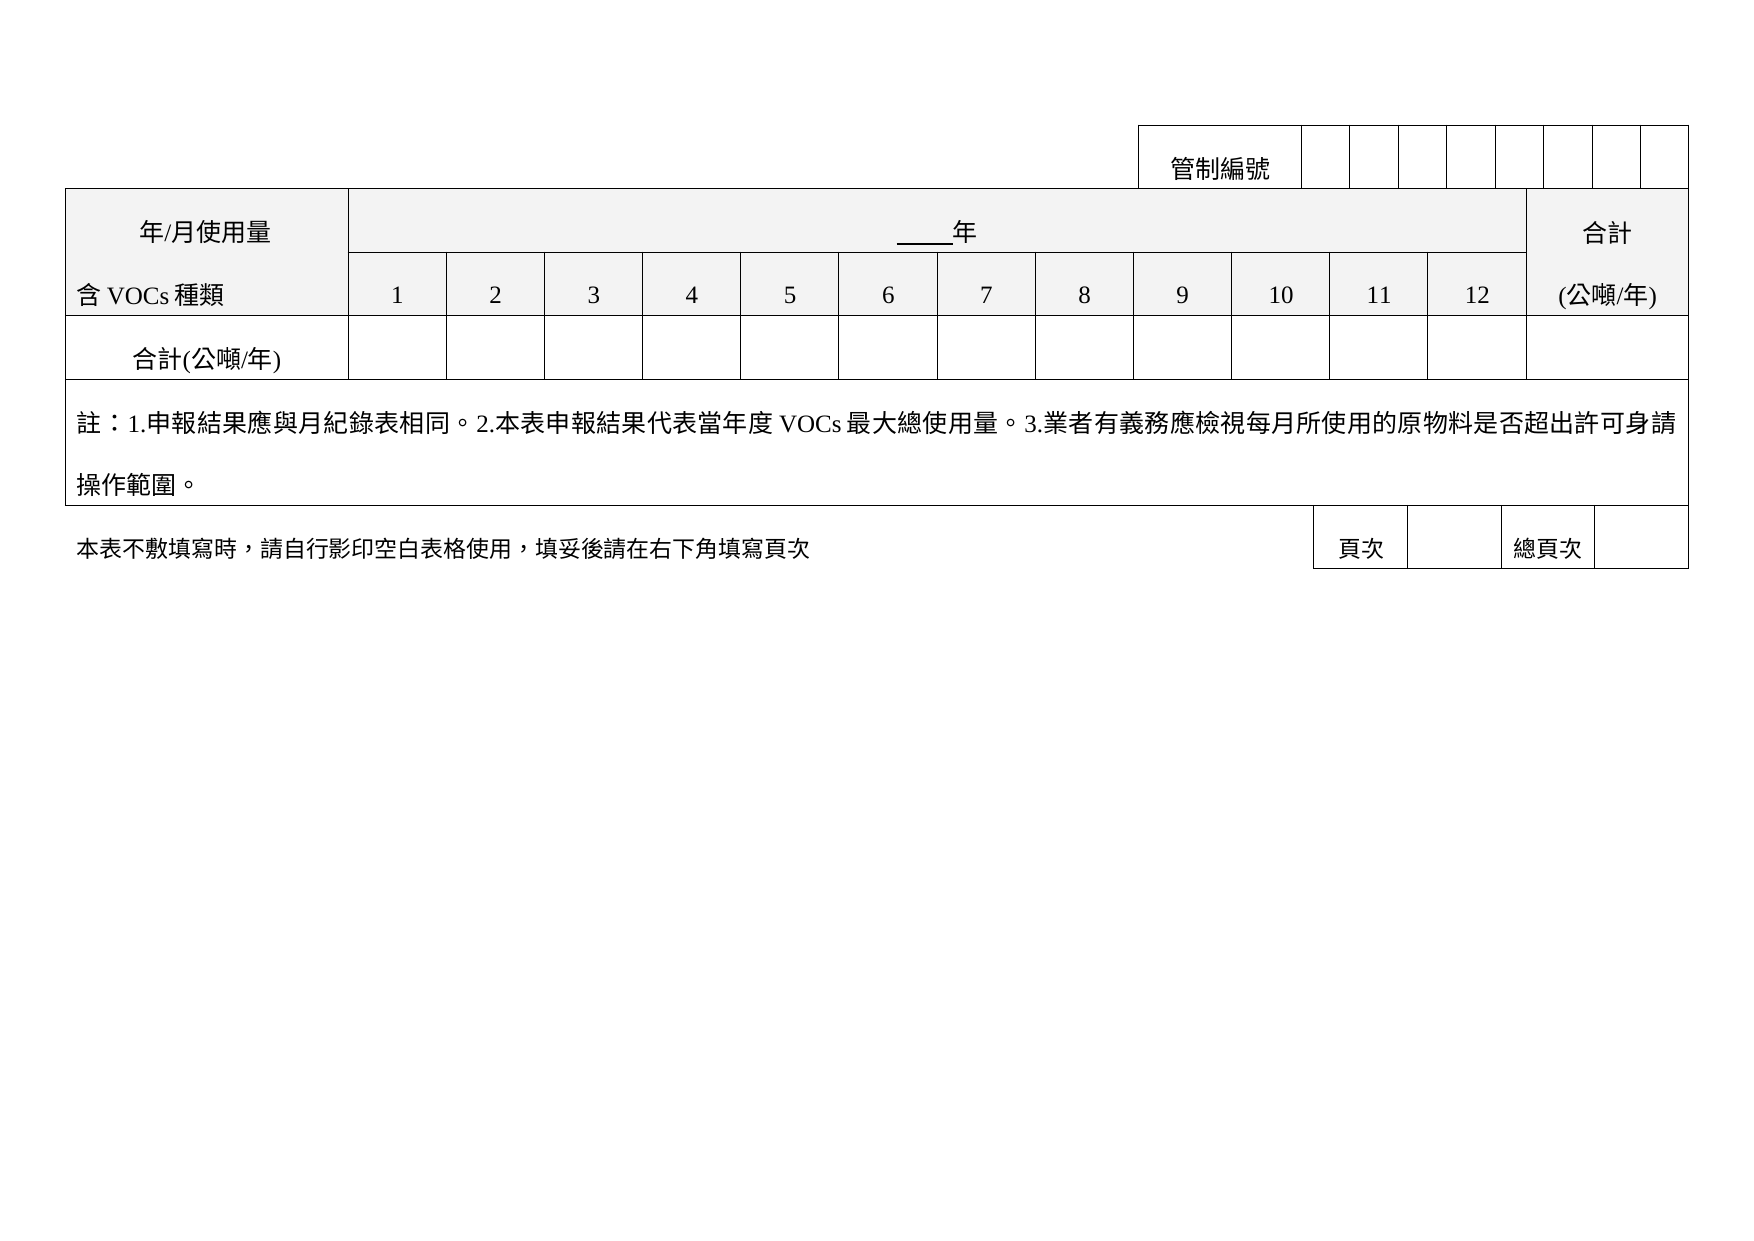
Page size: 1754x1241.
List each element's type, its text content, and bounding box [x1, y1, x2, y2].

table_cell 12 [1428, 253, 1526, 315]
table_cell [1595, 506, 1688, 568]
table_cell 註：1.申報結果應與月紀錄表相同。2.本表申報結果代表當年度VOCs最大總使用量。3.業者有義務應檢視每月所使用的原物料是否超出許可身請操作範圍。 [66, 380, 1688, 505]
table_cell [938, 316, 1035, 379]
table_cell 5 [741, 253, 838, 315]
table_cell 年/月使用量 含VOCs種類 [66, 189, 348, 315]
table_cell [741, 316, 838, 379]
table_cell [1408, 506, 1501, 568]
table_cell 6 [839, 253, 937, 315]
table_header [1447, 126, 1495, 188]
table_cell 9 [1134, 253, 1231, 315]
table_cell [545, 316, 642, 379]
table_cell 11 [1330, 253, 1427, 315]
table_cell 1 [349, 253, 446, 315]
table_header [1544, 126, 1592, 188]
table_cell [643, 316, 740, 379]
table_header [1350, 126, 1398, 188]
table_cell 2 [447, 253, 544, 315]
table_header [564, 125, 1138, 188]
table_cell 4 [643, 253, 740, 315]
table_cell 合計 (公噸/年) [1527, 189, 1688, 315]
table_cell 本表不敷填寫時，請自行影印空白表格使用，填妥後請在右下角填寫頁次 [65, 506, 1226, 568]
table_cell [447, 316, 544, 379]
table_cell [349, 316, 446, 379]
table_cell 10 [1232, 253, 1329, 315]
table_cell [1036, 316, 1133, 379]
table_header [1399, 126, 1446, 188]
table_cell [839, 316, 937, 379]
table_cell [1134, 316, 1231, 379]
table_header [1302, 126, 1349, 188]
table_header [1641, 126, 1688, 188]
table_cell [1232, 316, 1329, 379]
table_cell 頁次 [1314, 506, 1407, 568]
table_cell [1428, 316, 1526, 379]
table_cell [1330, 316, 1427, 379]
table_header [1593, 126, 1640, 188]
table_cell 3 [545, 253, 642, 315]
table_header [1496, 126, 1543, 188]
table_header [65, 125, 564, 188]
table_cell [1527, 316, 1688, 379]
table_header 管制編號 [1139, 126, 1301, 188]
table_cell 7 [938, 253, 1035, 315]
table_cell 8 [1036, 253, 1133, 315]
table_cell 年 [349, 189, 1526, 252]
table_cell [1226, 506, 1313, 568]
table_cell 合計(公噸/年) [66, 316, 348, 379]
table_cell 總頁次 [1502, 506, 1594, 568]
